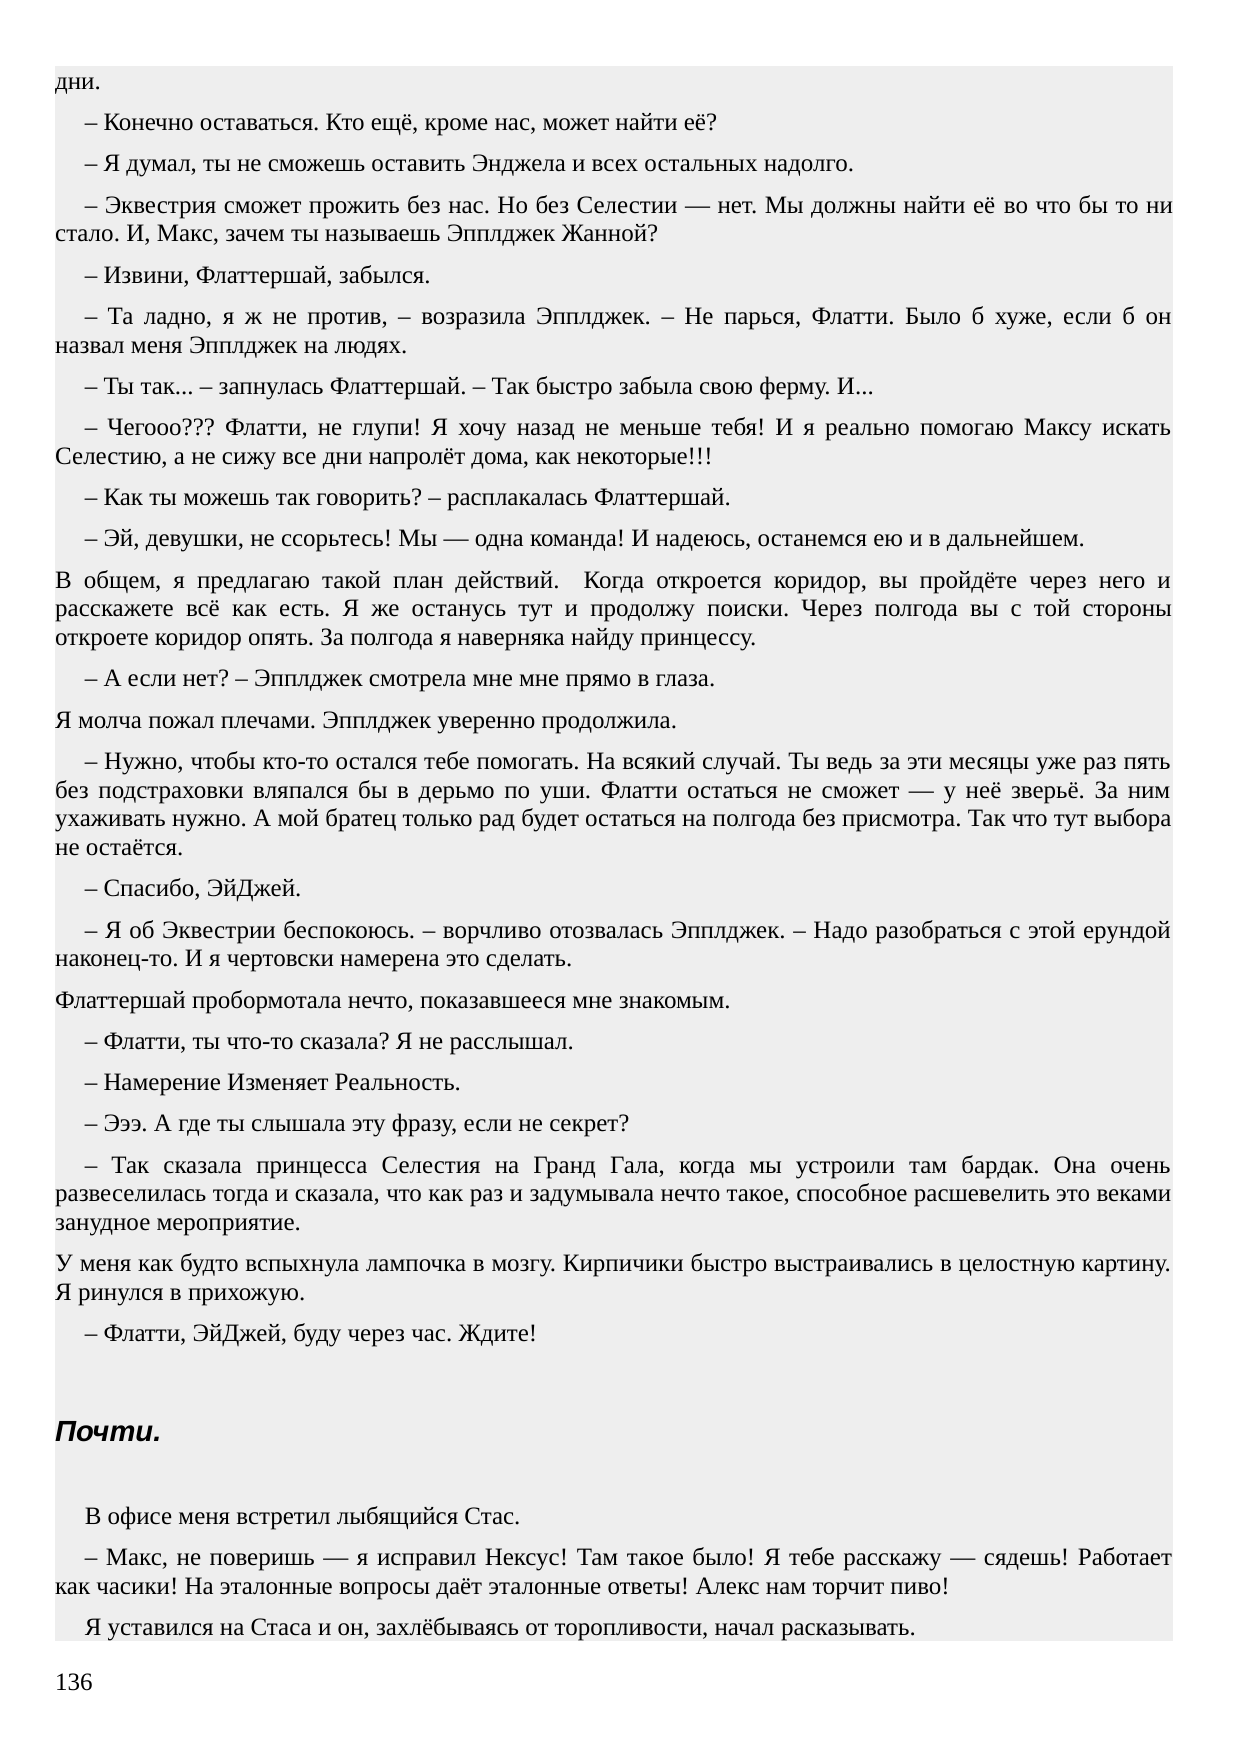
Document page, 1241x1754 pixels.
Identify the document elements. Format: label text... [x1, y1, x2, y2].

text – Эквестрия сможет прожить без нас. Но без Селестии — нет. Мы должны найти её во что бы то ни стало. И, Макс, зачем ты называешь Эпплджек Жанной? [55, 190, 1173, 247]
text – Я об Эквестрии беспокоюсь. – ворчливо отозвалась Эпплджек. – Надо разобраться с этой ерундой наконец-то. И я чертовски намерена это сделать. [55, 915, 1173, 972]
text – Конечно оставаться. Кто ещё, кроме нас, может найти её? [55, 107, 1173, 136]
text – Ты так... – запнулась Флаттершай. – Так быстро забыла свою ферму. И... [55, 371, 1173, 400]
list У меня как будто вспыхнула лампочка в мозгу. Кирпичики быстро выстраивались в целостную картину. Я ринулся в прихожую. [55, 1248, 1173, 1306]
text – Макс, не поверишь — я исправил Нексус! Там такое было! Я тебе расскажу — сядешь! Работает как часики! На эталонные вопросы даёт эталонные ответы! Алекс нам торчит пиво! [55, 1542, 1173, 1599]
text – Та ладно, я ж не против, – возразила Эпплджек. – Не парься, Флатти. Было б хуже, если б он назвал меня Эпплджек на людях. [55, 301, 1173, 358]
text – Эй, девушки, не ссорьтесь! Мы — одна команда! И надеюсь, останемся ею и в дальнейшем. [55, 523, 1173, 552]
list Флаттершай пробормотала нечто, показавшееся мне знакомым. [55, 985, 1173, 1013]
text дни. [55, 66, 1173, 95]
text – Чегооо??? Флатти, не глупи! Я хочу назад не меньше тебя! И я реально помогаю Максу искать Селестию, а не сижу все дни напролёт дома, как некоторые!!! [55, 412, 1173, 470]
text – Эээ. А где ты слышала эту фразу, если не секрет? [55, 1108, 1173, 1137]
text – Намерение Изменяет Реальность. [55, 1067, 1173, 1096]
list В общем, я предлагаю такой план действий. Когда откроется коридор, вы пройдёте через него и расскажете всё как есть. Я же останусь тут и продолжу поиски. Через полгода вы с той стороны откроете коридор опять. За полгода я наверняка найду принцессу. [55, 565, 1173, 651]
text – А если нет? – Эпплджек смотрела мне мне прямо в глаза. [55, 663, 1173, 692]
text В офисе меня встретил лыбящийся Стас. [55, 1501, 1173, 1529]
text – Извини, Флаттершай, забылся. [55, 260, 1173, 288]
subtitle Почти. [55, 1413, 1173, 1447]
text Я уставился на Стаса и он, захлёбываясь от торопливости, начал расказывать. [55, 1612, 1173, 1641]
text – Спасибо, ЭйДжей. [55, 873, 1173, 902]
list Я молча пожал плечами. Эпплджек уверенно продолжила. [55, 705, 1173, 733]
text – Нужно, чтобы кто-то остался тебе помогать. На всякий случай. Ты ведь за эти месяцы уже раз пять без подстраховки вляпался бы в дерьмо по уши. Флатти остаться не сможет — у неё зверьё. За ним ухаживать нужно. А мой братец только рад будет остаться на полгода без присмотра. Так что тут выбора не остаётся. [55, 746, 1173, 861]
text – Как ты можешь так говорить? – расплакалась Флаттершай. [55, 482, 1173, 511]
text – Флатти, ты что-то сказала? Я не расслышал. [55, 1026, 1173, 1055]
text – Так сказала принцесса Селестия на Гранд Гала, когда мы устроили там бардак. Она очень развеселилась тогда и сказала, что как раз и задумывала нечто такое, способное расшевелить это веками занудное мероприятие. [55, 1150, 1173, 1236]
text – Флатти, ЭйДжей, буду через час. Ждите! [55, 1318, 1173, 1347]
text – Я думал, ты не сможешь оставить Энджела и всех остальных надолго. [55, 148, 1173, 177]
